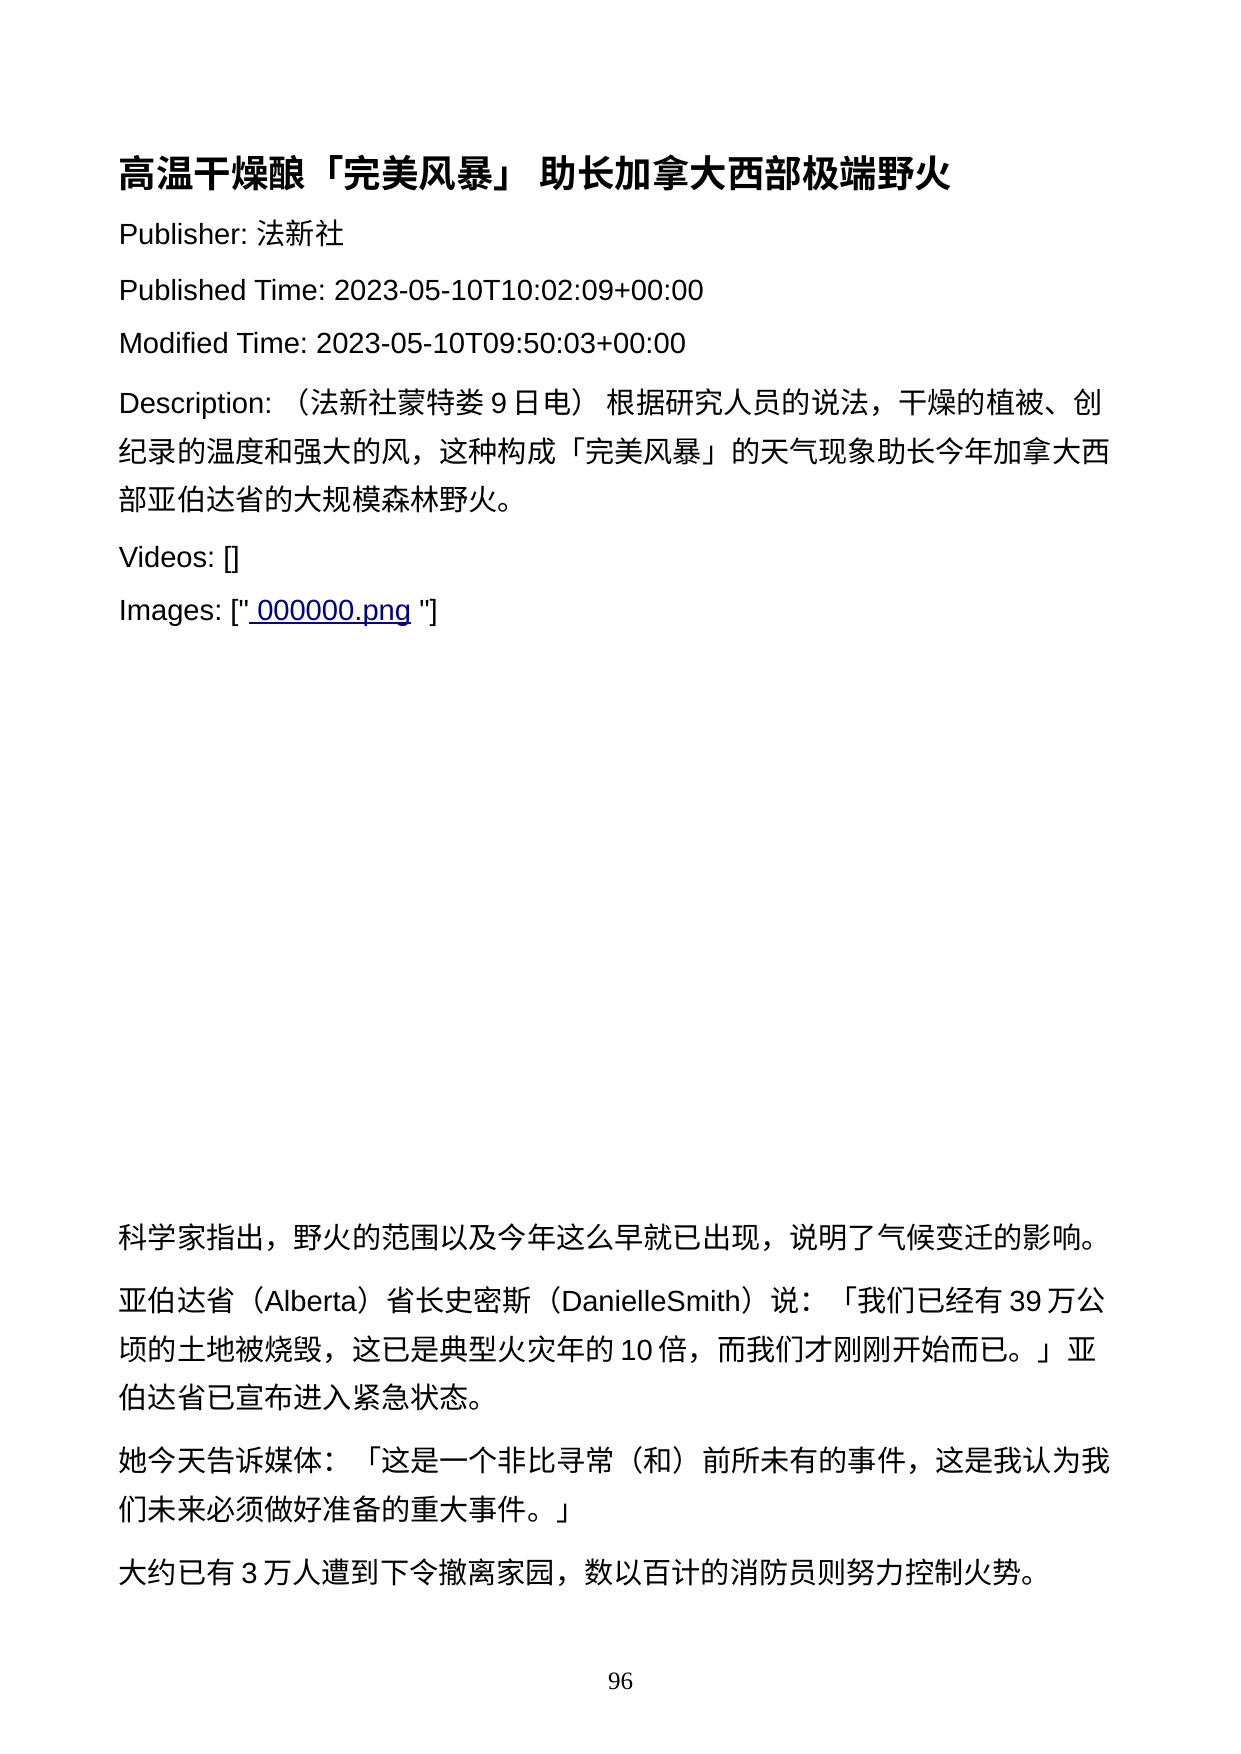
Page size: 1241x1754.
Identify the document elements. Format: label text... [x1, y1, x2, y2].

text Images: [" 000000.png "] [118, 593, 1122, 627]
text 大约已有3万人遭到下令撤离家园，数以百计的消防员则努力控制火势。 [118, 1549, 1122, 1592]
text 亚伯达省（Alberta）省长史密斯（DanielleSmith）说：「我们已经有39万公顷的土地被烧毁，这已是典型火灾年的10倍，而我们才刚刚开始而已。」亚伯达省已宣布进入紧急状态。 [118, 1278, 1122, 1417]
text Description: （法新社蒙特娄9日电） 根据研究人员的说法，干燥的植被、创纪录的温度和强大的风，这种构成「完美风暴」的天气现象助长今年加拿大西部亚伯达省的大规模森林野火。 [118, 380, 1122, 519]
text 科学家指出，野火的范围以及今年这么早就已出现，说明了气候变迁的影响。 [118, 1214, 1122, 1257]
text 她今天告诉媒体：「这是一个非比寻常（和）前所未有的事件，这是我认为我们未来必须做好准备的重大事件。」 [118, 1438, 1122, 1529]
text Published Time: 2023-05-10T10:02:09+00:00 [118, 273, 1122, 307]
text Publisher: 法新社 [118, 210, 1122, 253]
subtitle 高温干燥酿「完美风暴」 助长加拿大西部极端野火 [118, 143, 1122, 198]
text Videos: [] [118, 540, 1122, 573]
text Modified Time: 2023-05-10T09:50:03+00:00 [118, 327, 1122, 360]
